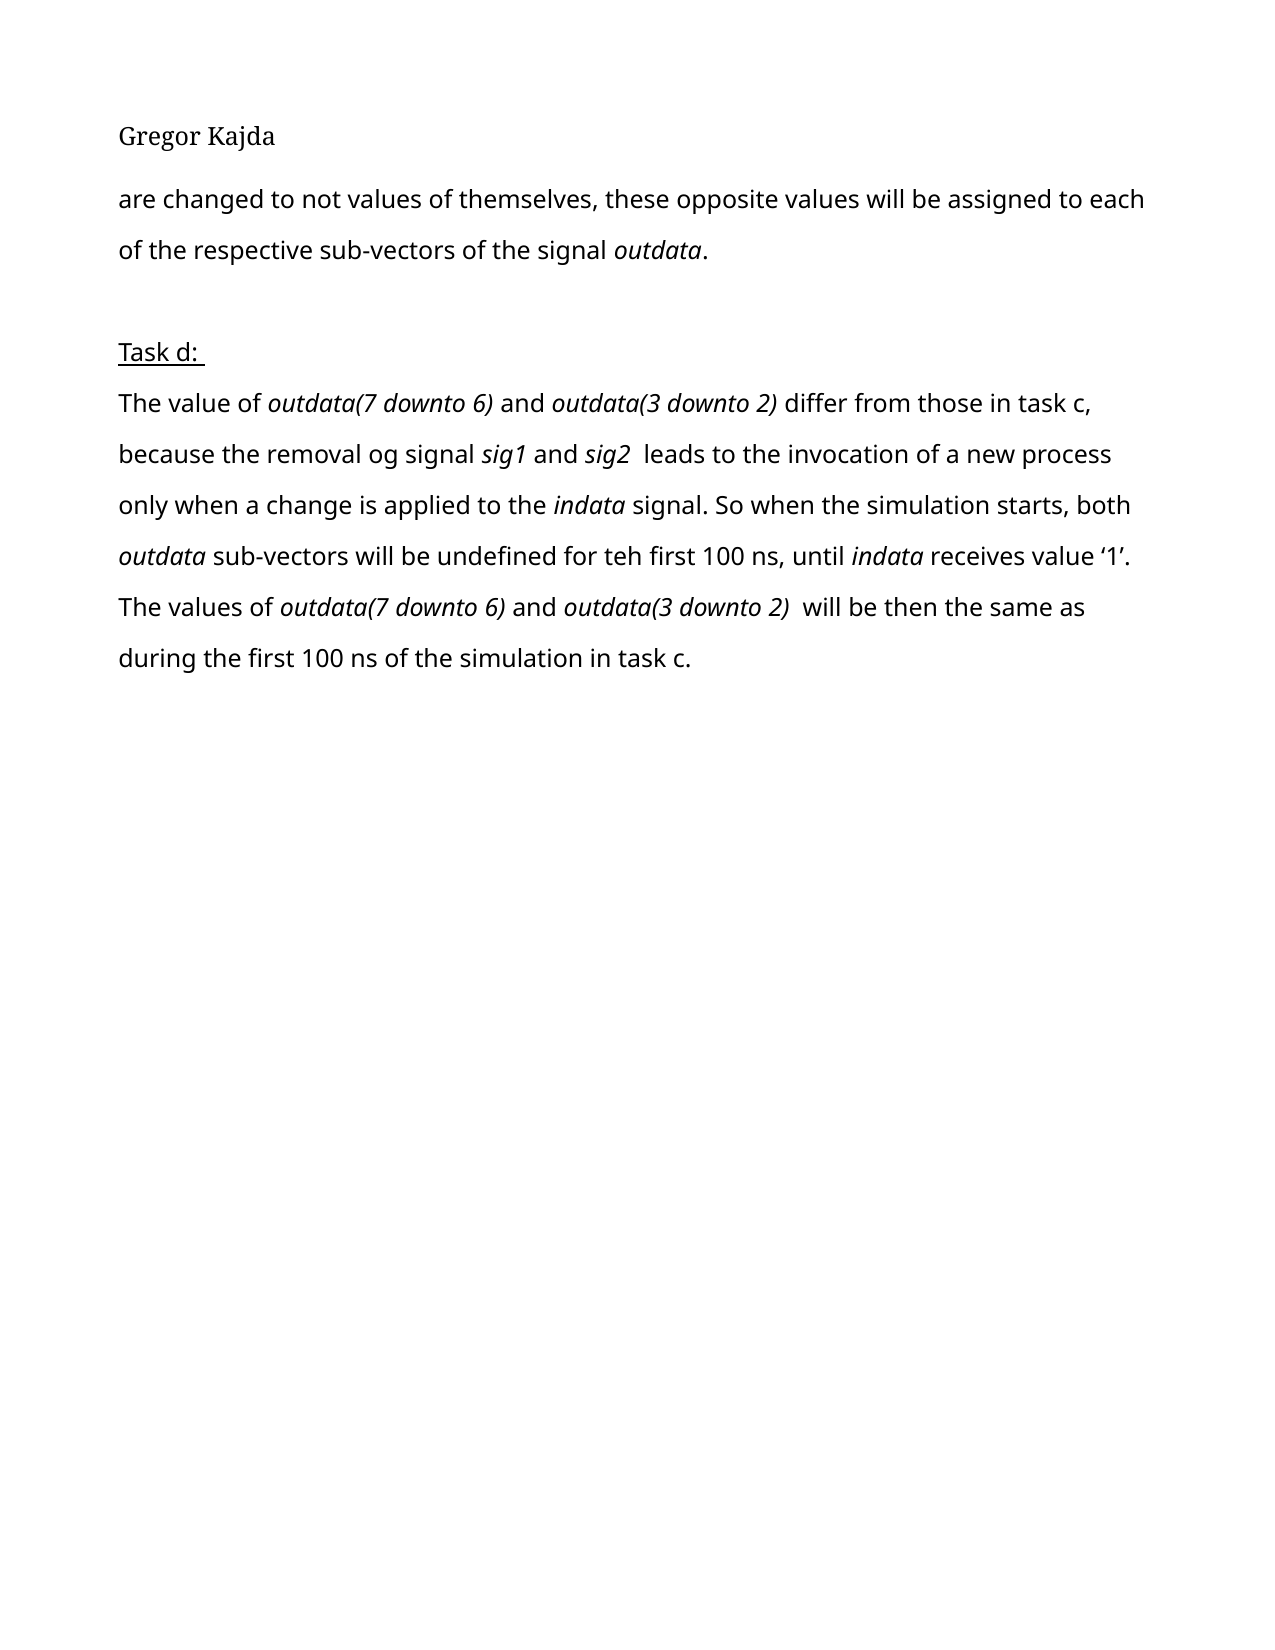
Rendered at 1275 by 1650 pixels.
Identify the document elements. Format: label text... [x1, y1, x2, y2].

text The value of outdata(7 downto 6) and outdata(3 downto 2) differ from those in task c, because the removal og signal sig1 and sig2 leads to the invocation of a new process only when a change is applied to the indata signal. So when the simulation starts, both outdata sub-vectors will be undefined for teh first 100 ns, until indata receives value ‘1’. The values of outdata(7 downto 6) and outdata(3 downto 2) will be then the same as during the first 100 ns of the simulation in task c. [118, 386, 1157, 675]
text Task d: [118, 335, 1157, 369]
text are changed to not values of themselves, these opposite values will be assigned to each of the respective sub-vectors of the signal outdata. [118, 182, 1157, 267]
